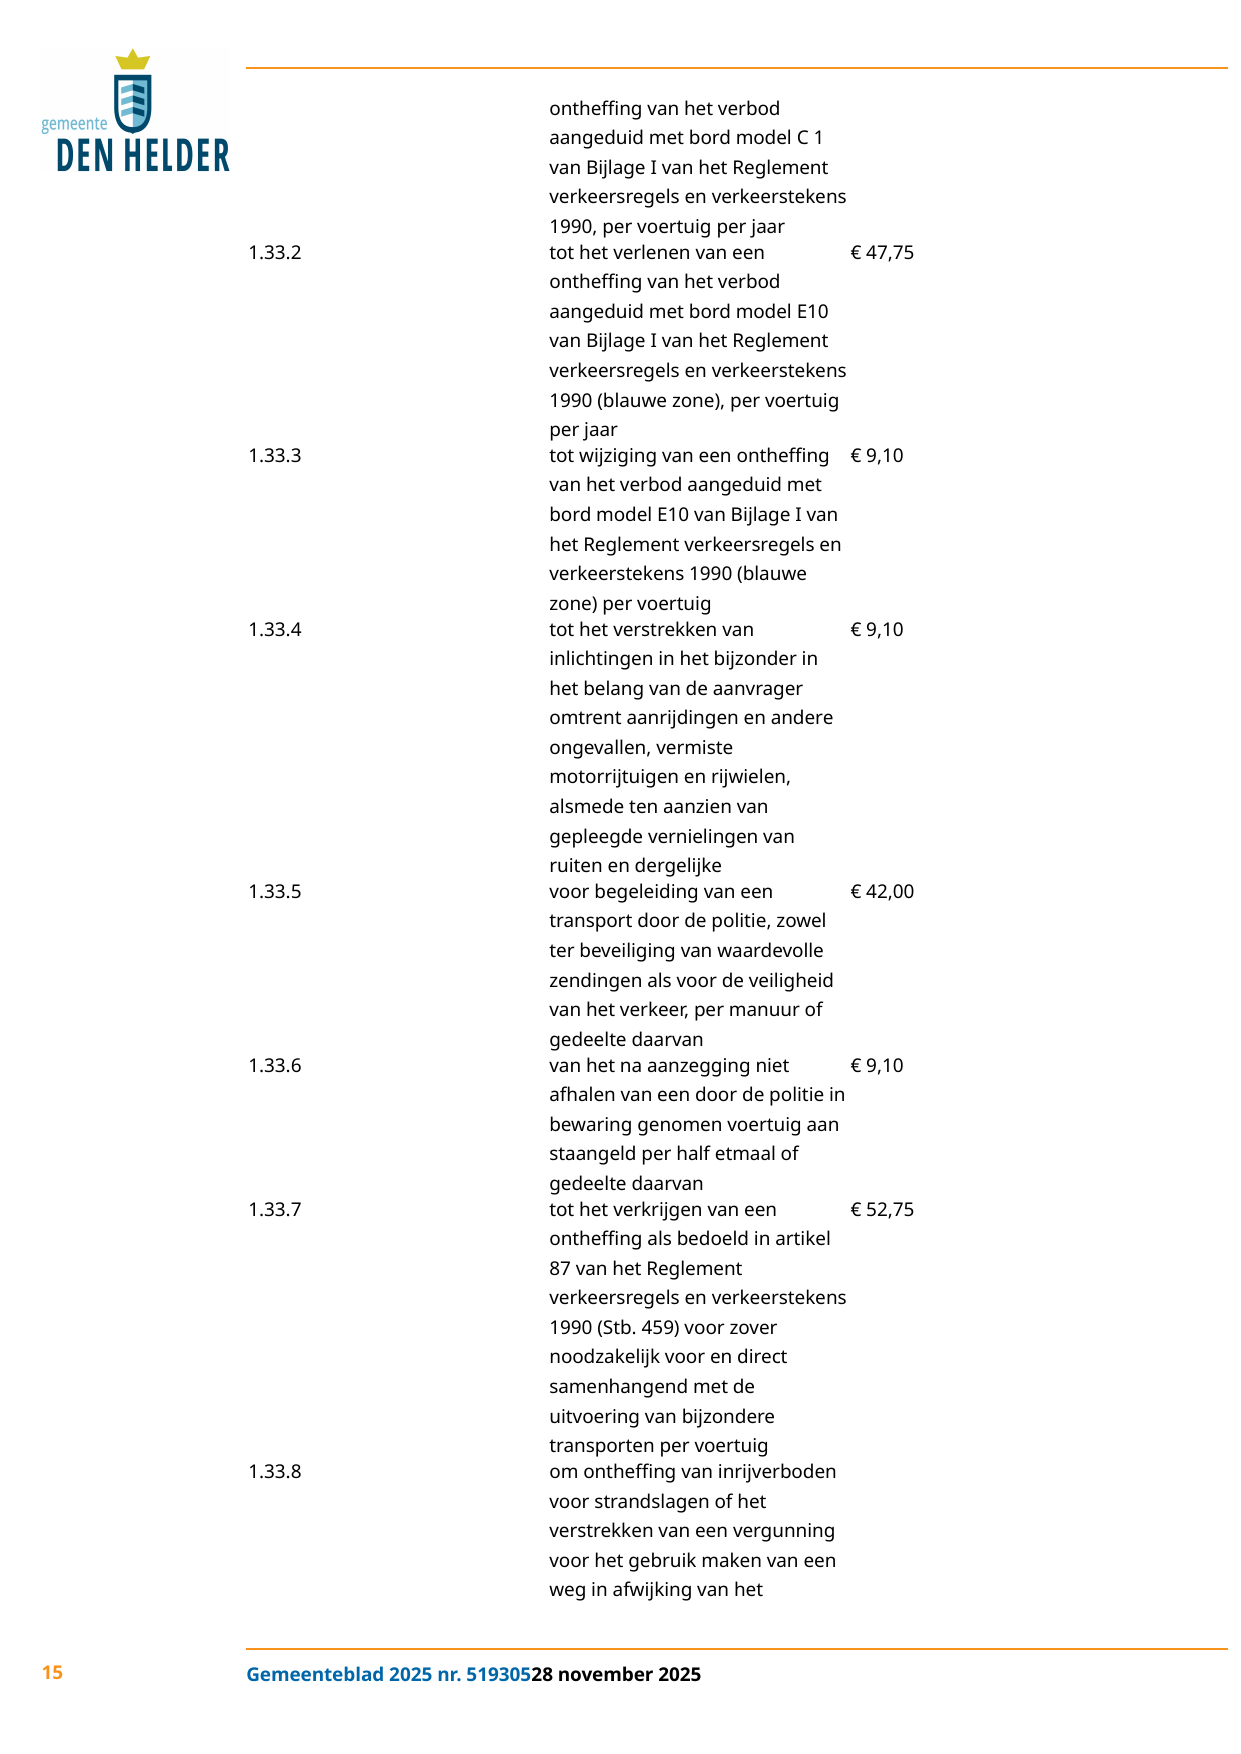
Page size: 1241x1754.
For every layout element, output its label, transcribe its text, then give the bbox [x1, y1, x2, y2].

table_cell € 47,75 [850, 239, 1152, 442]
picture [130, 157, 135, 172]
table_cell € 9,10 [850, 616, 1152, 878]
table_cell tot het verkrijgen van een ontheffing als bedoeld in artikel 87 van het Reglement verkeersregels en verkeerstekens 1990 (Stb. 459) voor zover noodzakelijk voor en direct samenhangend met de uitvoering van bijzondere transporten per voertuig [549, 1196, 850, 1458]
table_cell ontheffing van het verbod aangeduid met bord model C 1 van Bijlage I van het Reglement verkeersregels en verkeerstekens 1990, per voertuig per jaar [549, 95, 850, 239]
table_cell [248, 95, 549, 239]
table_cell voor begeleiding van een transport door de politie, zowel ter beveiliging van waardevolle zendingen als voor de veiligheid van het verkeer, per manuur of gedeelte daarvan [549, 878, 850, 1052]
table_cell tot wijziging van een ontheffing van het verbod aangeduid met bord model E10 van Bijlage I van het Reglement verkeersregels en verkeerstekens 1990 (blauwe zone) per voertuig [549, 442, 850, 616]
table_cell € 42,00 [850, 878, 1152, 1052]
table_cell 1.33.6 [248, 1052, 549, 1196]
table_cell [850, 95, 1152, 239]
table_cell 1.33.2 [248, 239, 549, 442]
table_cell tot het verlenen van een ontheffing van het verbod aangeduid met bord model E10 van Bijlage I van het Reglement verkeersregels en verkeerstekens 1990 (blauwe zone), per voertuig per jaar [549, 239, 850, 442]
table_cell [850, 1458, 1152, 1602]
table_cell € 52,75 [850, 1196, 1152, 1458]
table_cell € 9,10 [850, 1052, 1152, 1196]
table_cell 1.33.3 [248, 442, 549, 616]
picture [63, 144, 68, 165]
picture [182, 144, 187, 165]
picture [41, 47, 231, 172]
table_cell 1.33.8 [248, 1458, 549, 1602]
picture [100, 154, 106, 172]
table_cell van het na aanzegging niet afhalen van een door de politie in bewaring genomen voertuig aan staangeld per half etmaal of gedeelte daarvan [549, 1052, 850, 1196]
table_cell 1.33.7 [248, 1196, 549, 1458]
table_cell € 9,10 [850, 442, 1152, 616]
table_cell tot het verstrekken van inlichtingen in het bijzonder in het belang van de aanvrager omtrent aanrijdingen en andere ongevallen, vermiste motorrijtuigen en rijwielen, alsmede ten aanzien van gepleegde vernielingen van ruiten en dergelijke [549, 616, 850, 878]
table_cell 1.33.5 [248, 878, 549, 1052]
table_cell om ontheffing van inrijverboden voor strandslagen of het verstrekken van een vergunning voor het gebruik maken van een weg in afwijking van het [549, 1458, 850, 1602]
table_cell 1.33.4 [248, 616, 549, 878]
picture [220, 160, 224, 172]
